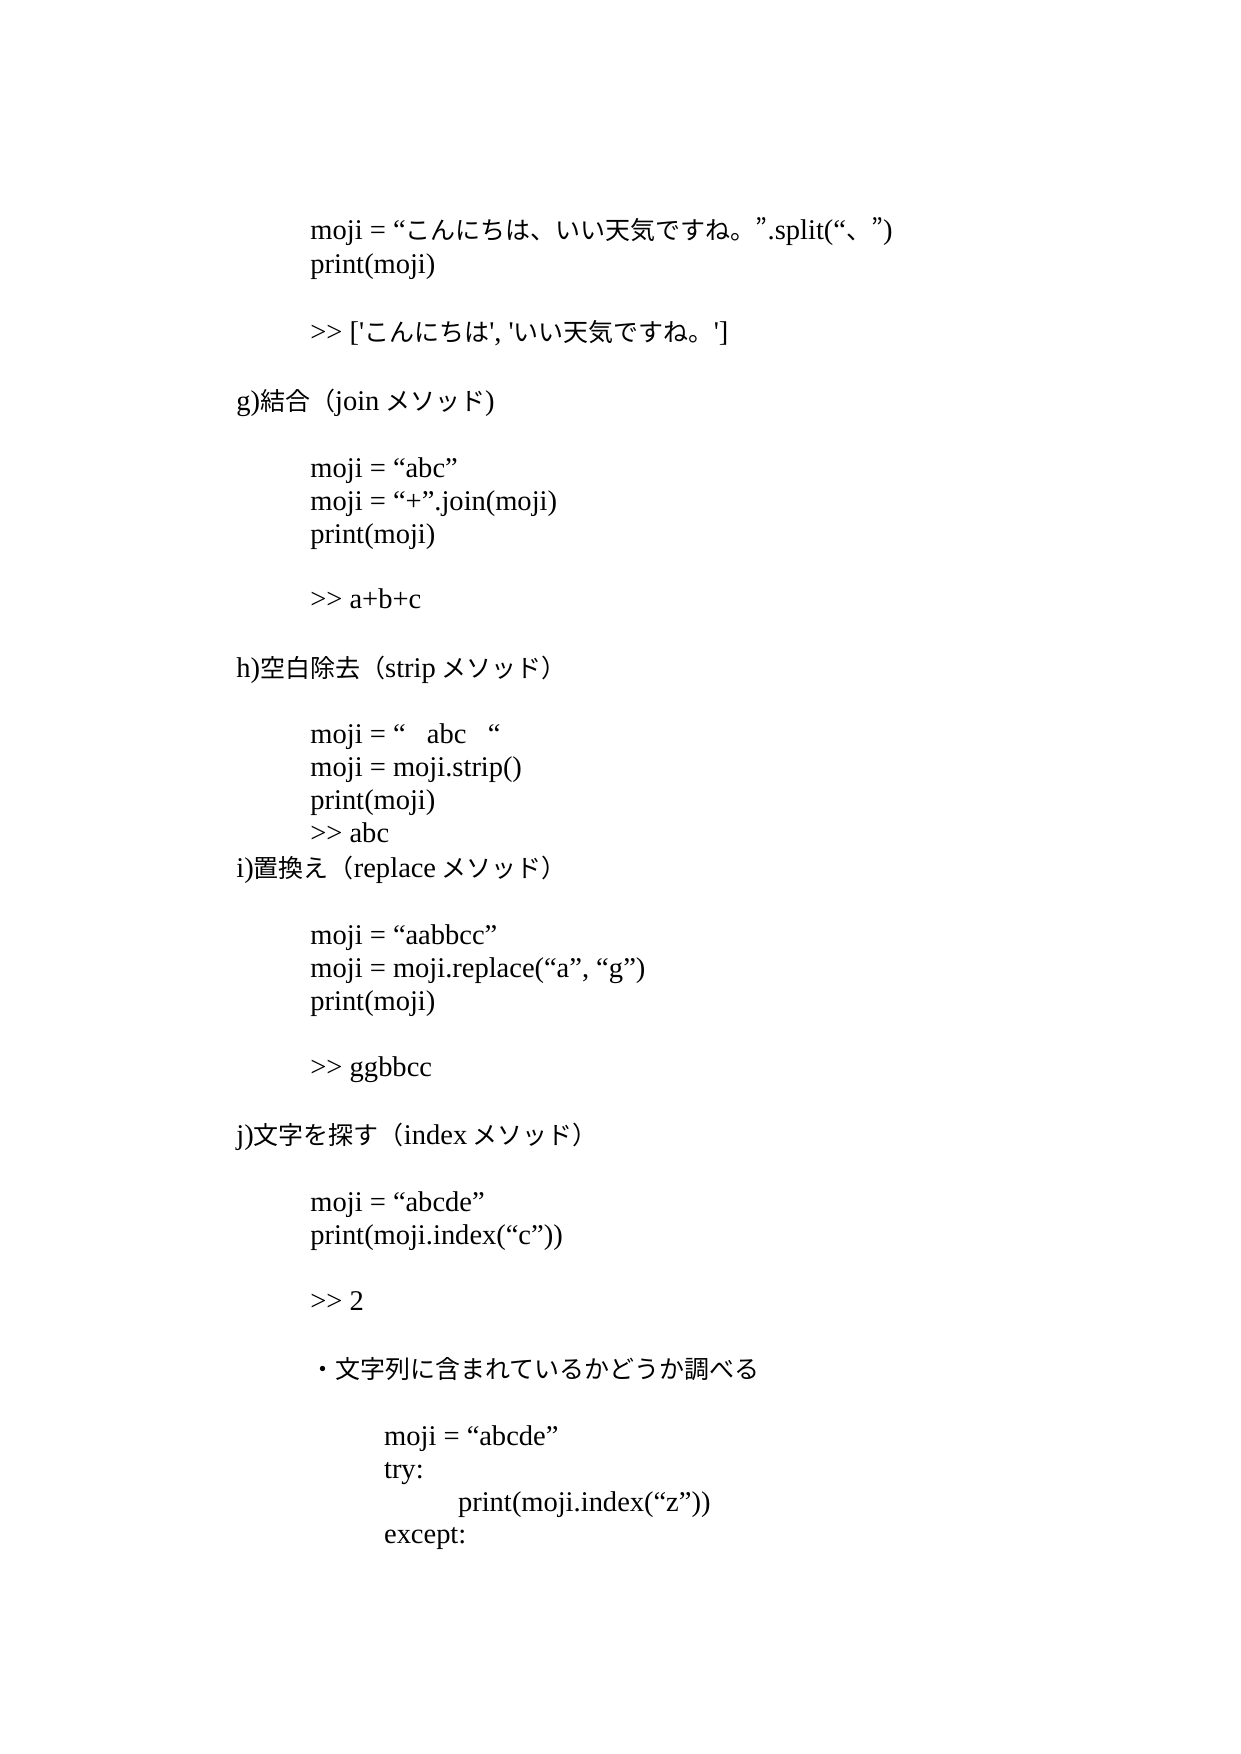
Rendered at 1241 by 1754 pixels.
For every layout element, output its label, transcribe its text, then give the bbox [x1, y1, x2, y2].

text i)置換え（replaceメソッド） [236, 849, 1063, 885]
text moji = “aabbcc” [236, 918, 1063, 951]
text >> a+b+c [236, 582, 1063, 615]
text moji = “ abc “ [236, 717, 1063, 750]
text moji = “abcde” [236, 1418, 1063, 1451]
text print(moji) [236, 984, 1063, 1017]
text moji = “+”.join(moji) [236, 483, 1063, 516]
text >> ['こんにちは', 'いい天気ですね。'] [236, 312, 1063, 348]
text moji = moji.strip() [236, 750, 1063, 783]
text >> abc [236, 816, 1063, 849]
text moji = “abcde” [236, 1185, 1063, 1218]
text g)結合（joinメソッド) [236, 381, 1063, 418]
text j)文字を探す（indexメソッド） [236, 1116, 1063, 1152]
text print(moji) [236, 783, 1063, 816]
text moji = “abc” [236, 451, 1063, 483]
text >> ggbbcc [236, 1050, 1063, 1083]
text moji = “こんにちは、いい天気ですね。”.split(“、”) [236, 210, 1063, 246]
text print(moji.index(“c”)) [236, 1218, 1063, 1251]
text h)空白除去（stripメソッド） [236, 648, 1063, 684]
text >> 2 [236, 1283, 1063, 1316]
text print(moji) [236, 516, 1063, 549]
text ・文字列に含まれているかどうか調べる [236, 1349, 1063, 1386]
text except: [236, 1517, 1063, 1550]
text moji = moji.replace(“a”, “g”) [236, 951, 1063, 984]
text print(moji.index(“z”)) [236, 1484, 1063, 1517]
text print(moji) [236, 246, 1063, 279]
text try: [236, 1451, 1063, 1484]
